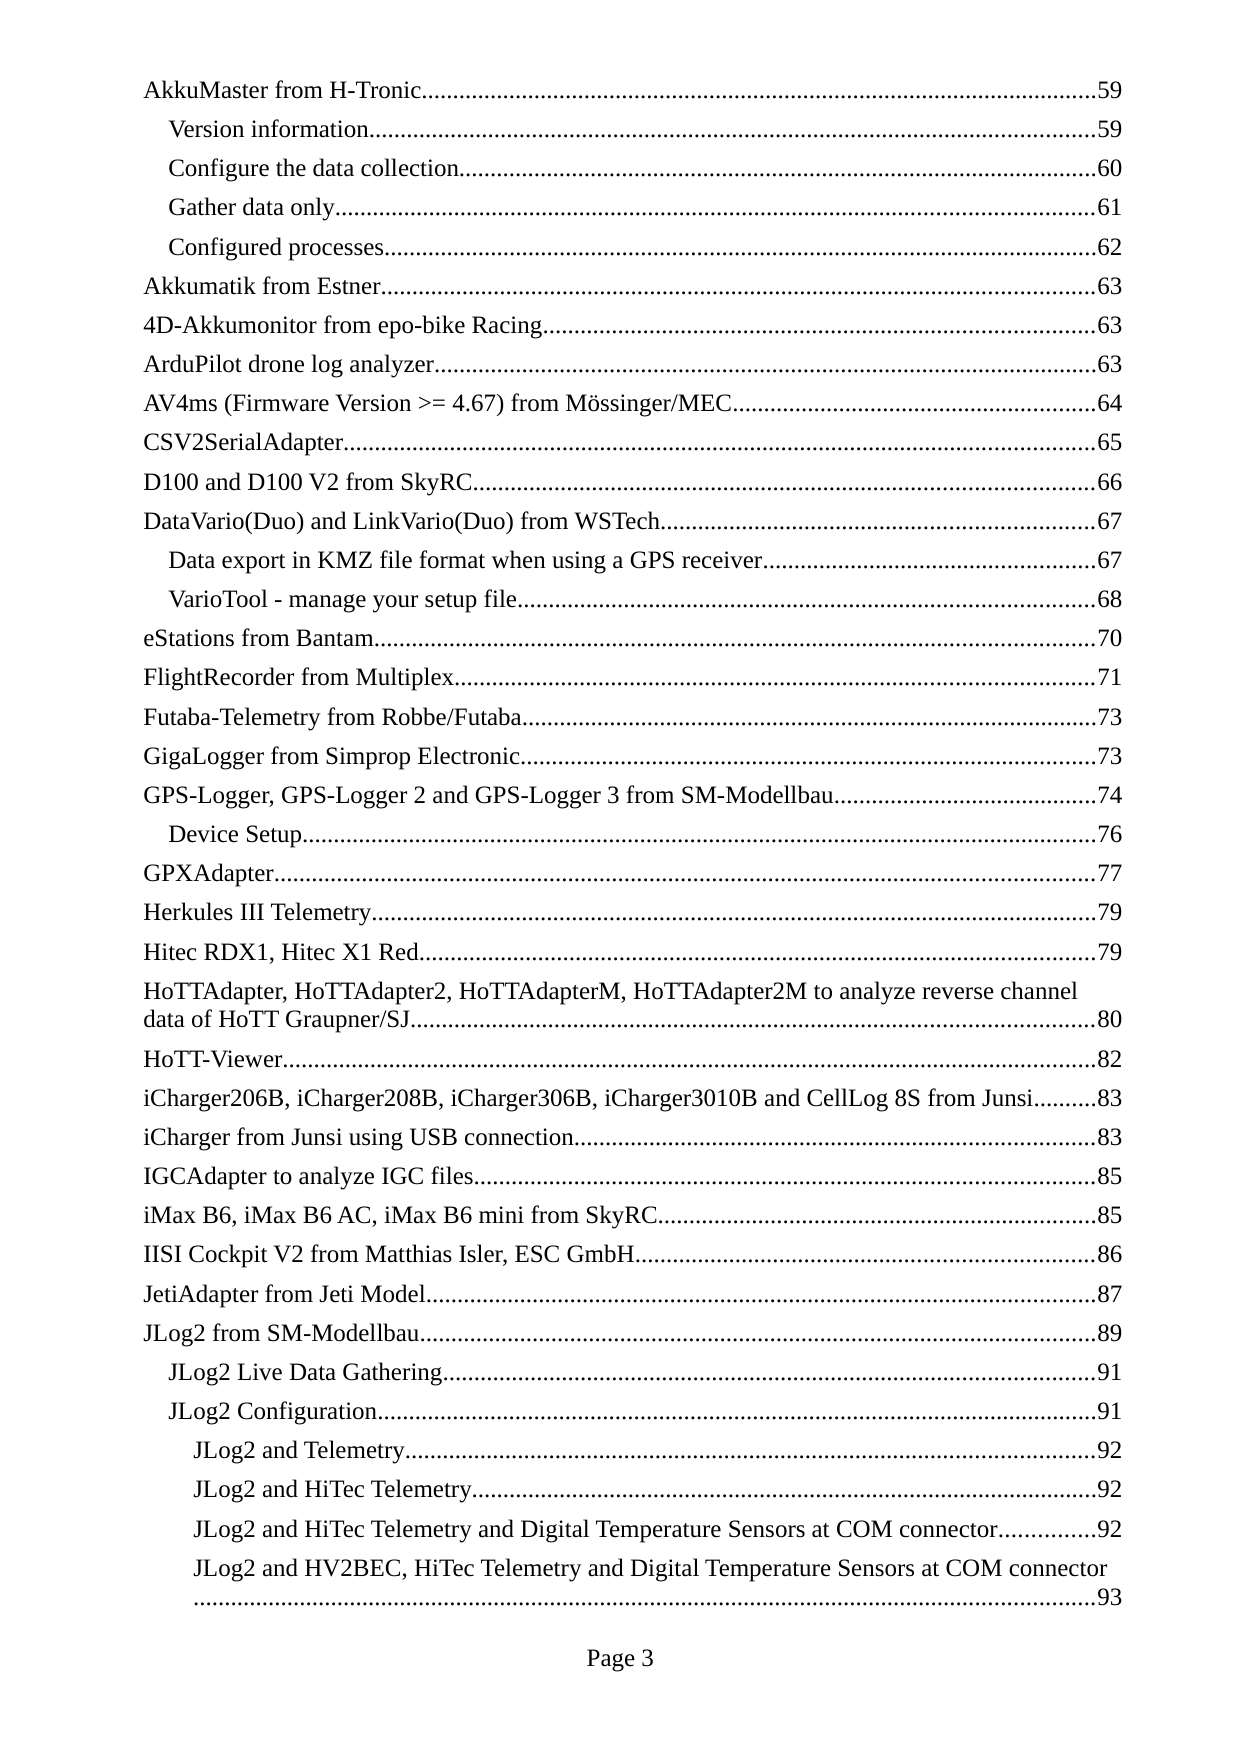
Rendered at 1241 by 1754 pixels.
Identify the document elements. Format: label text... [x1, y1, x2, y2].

text ArduPilot drone log analyzer 63 [143, 349, 1122, 378]
text JLog2 Configuration 91 [168, 1396, 1122, 1425]
text Gather data only 61 [168, 192, 1122, 221]
text DataVario(Duo) and LinkVario(Duo) from WSTech 67 [143, 506, 1122, 534]
text FlightRecorder from Multiplex 71 [143, 662, 1122, 691]
text Herkules III Telemetry 79 [143, 897, 1122, 926]
text HoTTAdapter, HoTTAdapter2, HoTTAdapterM, HoTTAdapter2M to analyze reverse channel data of HoTT Graupner/SJ 80 [143, 976, 1122, 1033]
text Configure the data collection 60 [168, 153, 1122, 182]
text JLog2 and Telemetry 92 [193, 1435, 1122, 1464]
text HoTT-Viewer 82 [143, 1044, 1122, 1072]
text Version information 59 [168, 114, 1122, 143]
text GigaLogger from Simprop Electronic 73 [143, 741, 1122, 769]
text JLog2 and HV2BEC, HiTec Telemetry and Digital Temperature Sensors at COM connector 93 [193, 1553, 1122, 1610]
text 4D-Akkumonitor from epo-bike Racing 63 [143, 310, 1122, 339]
text Futaba-Telemetry from Robbe/Futaba 73 [143, 702, 1122, 730]
text iMax B6, iMax B6 AC, iMax B6 mini from SkyRC 85 [143, 1200, 1122, 1229]
text iCharger206B, iCharger208B, iCharger306B, iCharger3010B and CellLog 8S from Junsi 83 [143, 1083, 1122, 1112]
text IGCAdapter to analyze IGC files 85 [143, 1161, 1122, 1190]
text GPXAdapter 77 [143, 858, 1122, 887]
text AV4ms (Firmware Version >= 4.67) from Mössinger/MEC 64 [143, 388, 1122, 417]
text GPS-Logger, GPS-Logger 2 and GPS-Logger 3 from SM-Modellbau 74 [143, 780, 1122, 809]
text eStations from Bantam 70 [143, 623, 1122, 652]
text JLog2 and HiTec Telemetry and Digital Temperature Sensors at COM connector 92 [193, 1514, 1122, 1542]
text JLog2 Live Data Gathering 91 [168, 1357, 1122, 1386]
text D100 and D100 V2 from SkyRC 66 [143, 467, 1122, 495]
text AkkuMaster from H-Tronic 59 [143, 75, 1122, 104]
text IISI Cockpit V2 from Matthias Isler, ESC GmbH 86 [143, 1239, 1122, 1268]
text Hitec RDX1, Hitec X1 Red 79 [143, 937, 1122, 965]
text Akkumatik from Estner 63 [143, 271, 1122, 299]
text iCharger from Junsi using USB connection 83 [143, 1122, 1122, 1151]
text JetiAdapter from Jeti Model 87 [143, 1279, 1122, 1307]
text Device Setup 76 [168, 819, 1122, 848]
text JLog2 from SM-Modellbau 89 [143, 1318, 1122, 1347]
text VarioTool - manage your setup file 68 [168, 584, 1122, 613]
text Data export in KMZ file format when using a GPS receiver 67 [168, 545, 1122, 574]
text CSV2SerialAdapter 65 [143, 427, 1122, 456]
text JLog2 and HiTec Telemetry 92 [193, 1474, 1122, 1503]
text Configured processes 62 [168, 232, 1122, 260]
